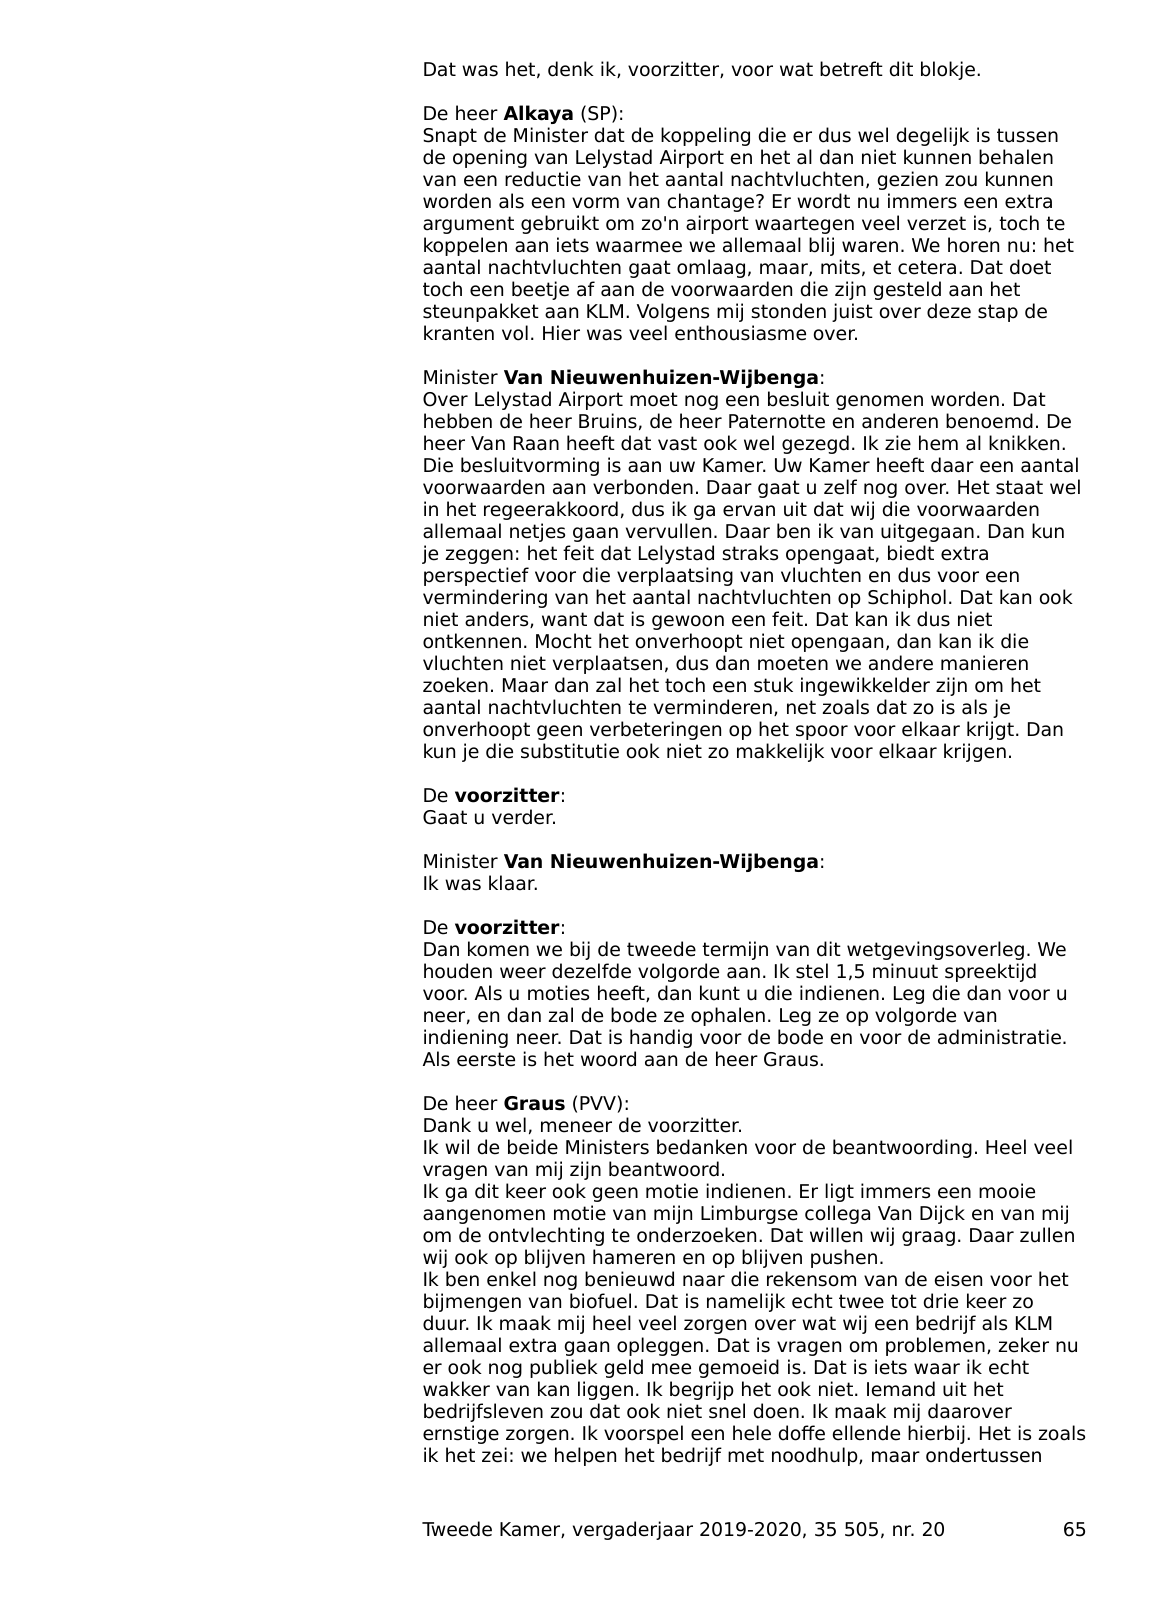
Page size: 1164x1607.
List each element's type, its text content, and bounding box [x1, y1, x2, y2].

text Snapt de Minister dat de koppeling die er dus wel degelijk is tussen de opening van Lelystad Airport en het al dan niet kunnen behalen van een reductie van het aantal nachtvluchten, gezien zou kunnen worden als een vorm van chantage? Er wordt nu immers een extra argument gebruikt om zo'n airport waartegen veel verzet is, toch te koppelen aan iets waarmee we allemaal blij waren. We horen nu: het aantal nachtvluchten gaat omlaag, maar, mits, et cetera. Dat doet toch een beetje af aan de voorwaarden die zijn gesteld aan het steunpakket aan KLM. Volgens mij stonden juist over deze stap de kranten vol. Hier was veel enthousiasme over. [422, 125, 1087, 345]
text De heer Alkaya (SP): [422, 103, 1087, 125]
text De voorzitter: [422, 917, 1087, 939]
text Ik ga dit keer ook geen motie indienen. Er ligt immers een mooie aangenomen motie van mijn Limburgse collega Van Dijck en van mij om de ontvlechting te onderzoeken. Dat willen wij graag. Daar zullen wij ook op blijven hameren en op blijven pushen. [422, 1181, 1087, 1269]
text Over Lelystad Airport moet nog een besluit genomen worden. Dat hebben de heer Bruins, de heer Paternotte en anderen benoemd. De heer Van Raan heeft dat vast ook wel gezegd. Ik zie hem al knikken. Die besluitvorming is aan uw Kamer. Uw Kamer heeft daar een aantal voorwaarden aan verbonden. Daar gaat u zelf nog over. Het staat wel in het regeerakkoord, dus ik ga ervan uit dat wij die voorwaarden allemaal netjes gaan vervullen. Daar ben ik van uitgegaan. Dan kun je zeggen: het feit dat Lelystad straks opengaat, biedt extra perspectief voor die verplaatsing van vluchten en dus voor een vermindering van het aantal nachtvluchten op Schiphol. Dat kan ook niet anders, want dat is gewoon een feit. Dat kan ik dus niet ontkennen. Mocht het onverhoopt niet opengaan, dan kan ik die vluchten niet verplaatsen, dus dan moeten we andere manieren zoeken. Maar dan zal het toch een stuk ingewikkelder zijn om het aantal nachtvluchten te verminderen, net zoals dat zo is als je onverhoopt geen verbeteringen op het spoor voor elkaar krijgt. Dan kun je die substitutie ook niet zo makkelijk voor elkaar krijgen. [422, 389, 1087, 763]
text Ik ben enkel nog benieuwd naar die rekensom van de eisen voor het bijmengen van biofuel. Dat is namelijk echt twee tot drie keer zo duur. Ik maak mij heel veel zorgen over wat wij een bedrijf als KLM allemaal extra gaan opleggen. Dat is vragen om problemen, zeker nu er ook nog publiek geld mee gemoeid is. Dat is iets waar ik echt wakker van kan liggen. Ik begrijp het ook niet. Iemand uit het bedrijfsleven zou dat ook niet snel doen. Ik maak mij daarover ernstige zorgen. Ik voorspel een hele doffe ellende hierbij. Het is zoals ik het zei: we helpen het bedrijf met noodhulp, maar ondertussen [422, 1269, 1087, 1467]
text Dank u wel, meneer de voorzitter. [422, 1115, 1087, 1137]
text De voorzitter: [422, 785, 1087, 807]
text Ik wil de beide Ministers bedanken voor de beantwoording. Heel veel vragen van mij zijn beantwoord. [422, 1137, 1087, 1181]
text Als eerste is het woord aan de heer Graus. [422, 1049, 1087, 1071]
text Dan komen we bij de tweede termijn van dit wetgevingsoverleg. We houden weer dezelfde volgorde aan. Ik stel 1,5 minuut spreektijd voor. Als u moties heeft, dan kunt u die indienen. Leg die dan voor u neer, en dan zal de bode ze ophalen. Leg ze op volgorde van indiening neer. Dat is handig voor de bode en voor de administratie. [422, 939, 1087, 1049]
text Ik was klaar. [422, 873, 1087, 895]
text Gaat u verder. [422, 807, 1087, 829]
text Minister Van Nieuwenhuizen-Wijbenga: [422, 851, 1087, 873]
text Dat was het, denk ik, voorzitter, voor wat betreft dit blokje. [422, 59, 1087, 81]
text De heer Graus (PVV): [422, 1093, 1087, 1115]
text Minister Van Nieuwenhuizen-Wijbenga: [422, 367, 1087, 389]
